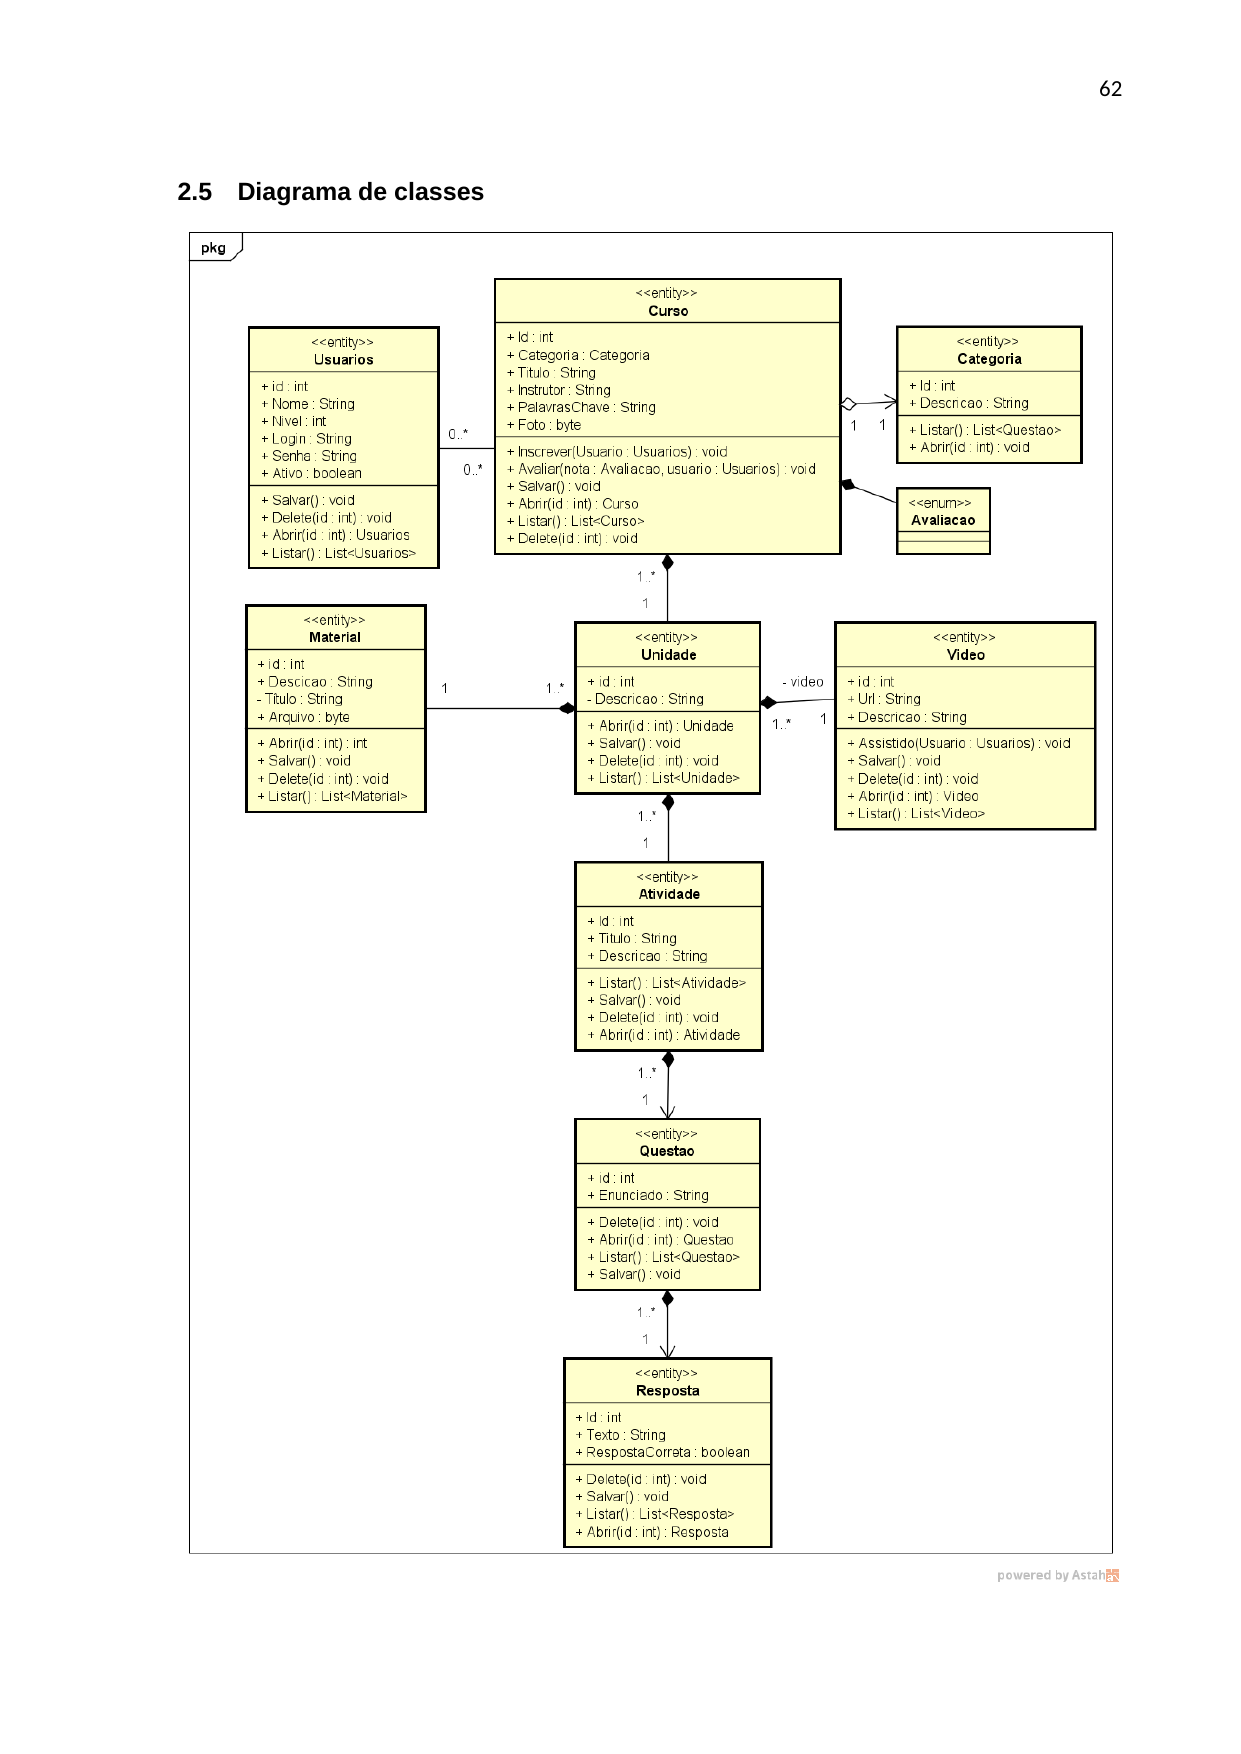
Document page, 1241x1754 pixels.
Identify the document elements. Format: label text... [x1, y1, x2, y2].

subtitle Diagrama de classes [177, 177, 1122, 206]
picture [177, 220, 1123, 1586]
